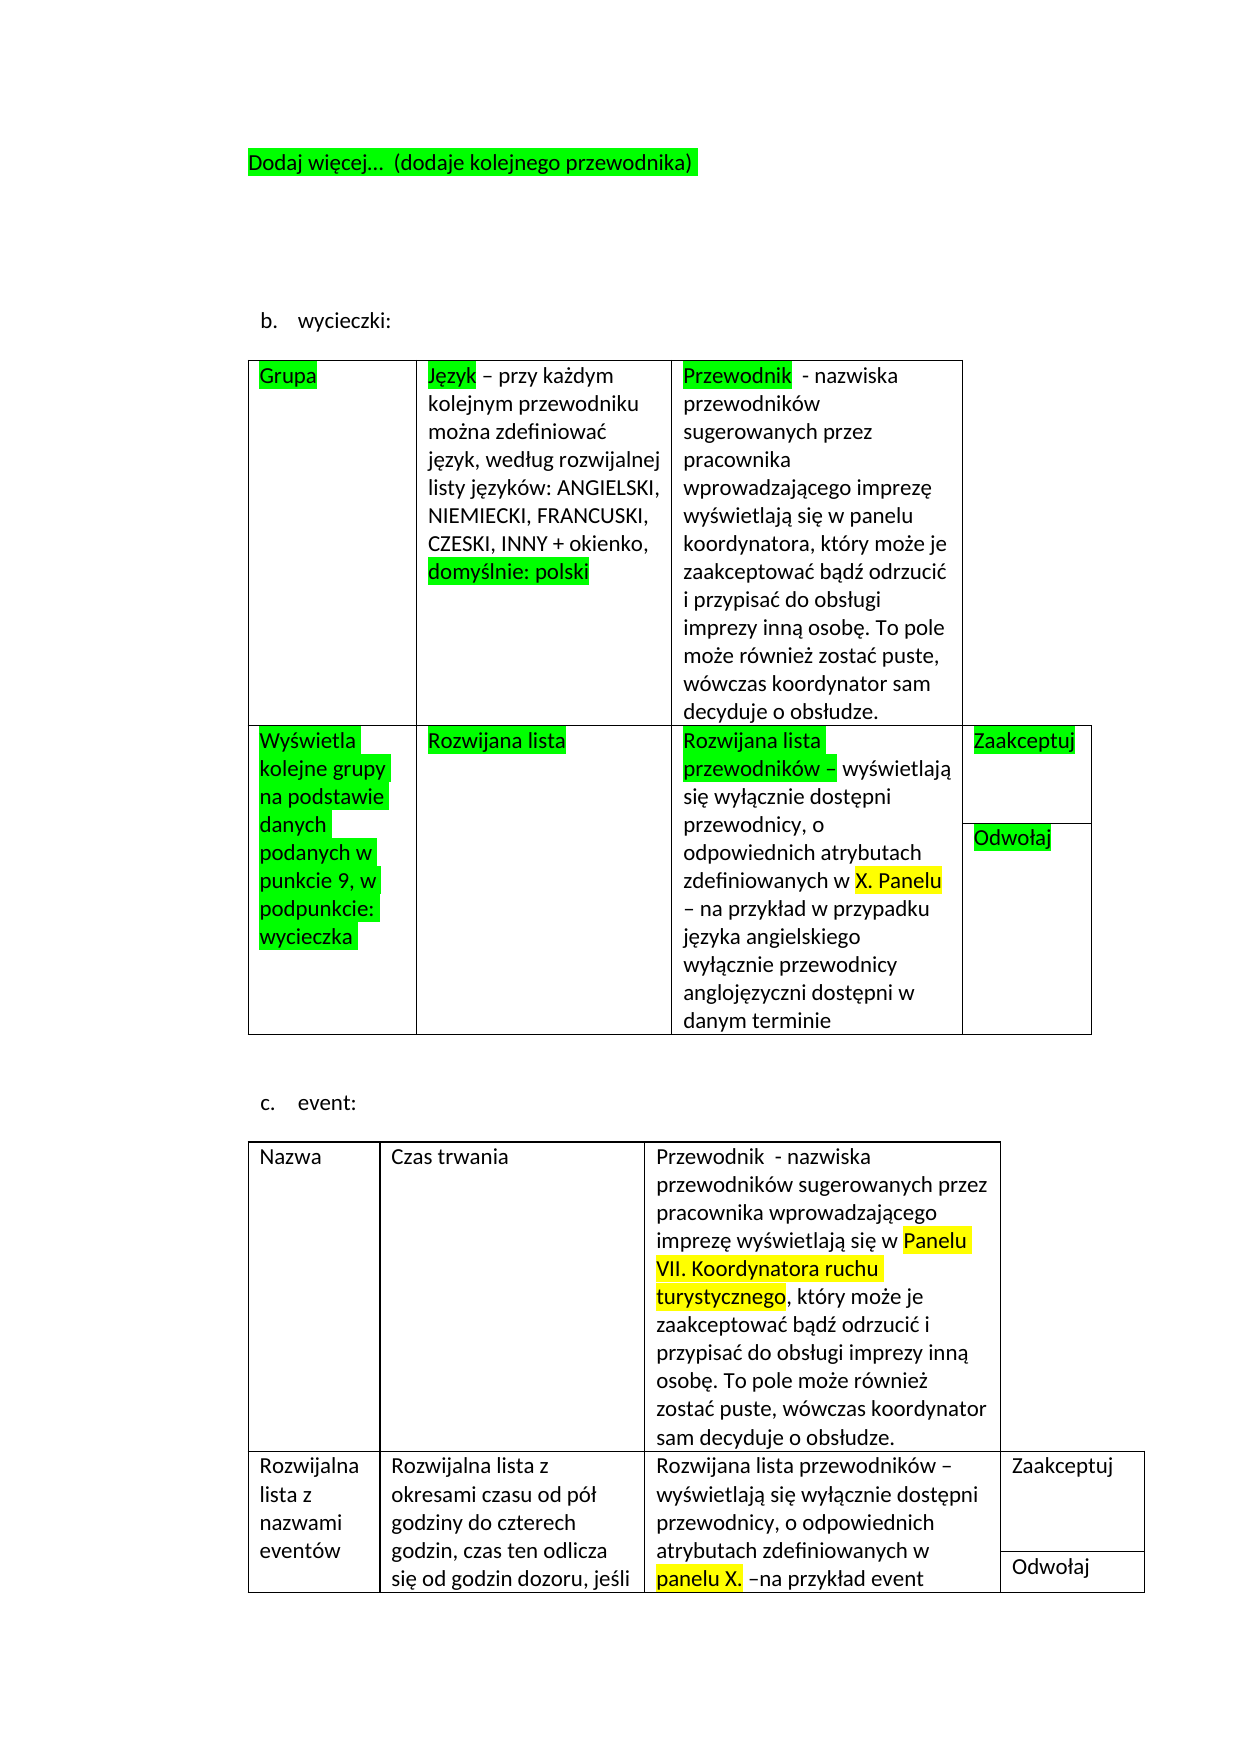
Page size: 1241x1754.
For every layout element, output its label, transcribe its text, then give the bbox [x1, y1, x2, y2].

table_header Czas trwania [381, 1143, 644, 1451]
table_cell Rozwijalna lista z nazwami eventów [249, 1452, 379, 1592]
table_cell Zaakceptuj [1001, 1452, 1144, 1551]
list Dodaj więcej… (dodaje kolejnego przewodnika) [248, 148, 1093, 176]
table_cell Wyświetla kolejne grupy na podstawie danych podanych w punkcie 9, w podpunkcie: wycieczka [249, 726, 416, 1034]
table_header Nazwa [249, 1143, 379, 1451]
table_cell Rozwijana lista przewodników – wyświetlają się wyłącznie dostępni przewodnicy, o odpowiednich atrybutach zdefiniowanych w X. Panelu – na przykład w przypadku języka angielskiego wyłącznie przewodnicy anglojęzyczni dostępni w danym terminie [672, 726, 962, 1034]
table_header [963, 360, 1092, 725]
list event: [260, 1088, 1093, 1116]
table_cell Rozwijana lista przewodników – wyświetlają się wyłącznie dostępni przewodnicy, o odpowiednich atrybutach zdefiniowanych w panelu X. –na przykład event [645, 1452, 1000, 1592]
table_header Język – przy każdym kolejnym przewodniku można zdefiniować język, według rozwijalnej listy języków: ANGIELSKI, NIEMIECKI, FRANCUSKI, CZESKI, INNY + okienko, domyślnie: polski [417, 361, 671, 725]
list wycieczki: [260, 307, 1093, 335]
table_header Przewodnik - nazwiska przewodników sugerowanych przez pracownika wprowadzającego imprezę wyświetlają się w panelu koordynatora, który może je zaakceptować bądź odrzucić i przypisać do obsługi imprezy inną osobę. To pole może również zostać puste, wówczas koordynator sam decyduje o obsłudze. [672, 361, 962, 725]
table_header [1001, 1141, 1145, 1451]
table_header Grupa [249, 361, 416, 725]
table_cell Odwołaj [963, 824, 1091, 1034]
table_cell Rozwijalna lista z okresami czasu od pół godziny do czterech godzin, czas ten odlicza się od godzin dozoru, jeśli [381, 1452, 644, 1592]
table_cell Zaakceptuj [963, 726, 1091, 822]
table_cell Rozwijana lista [417, 726, 671, 1034]
table_header Przewodnik - nazwiska przewodników sugerowanych przez pracownika wprowadzającego imprezę wyświetlają się w Panelu VII. Koordynatora ruchu turystycznego, który może je zaakceptować bądź odrzucić i przypisać do obsługi imprezy inną osobę. To pole może również zostać puste, wówczas koordynator sam decyduje o obsłudze. [645, 1143, 1000, 1451]
table_cell Odwołaj [1001, 1552, 1144, 1592]
